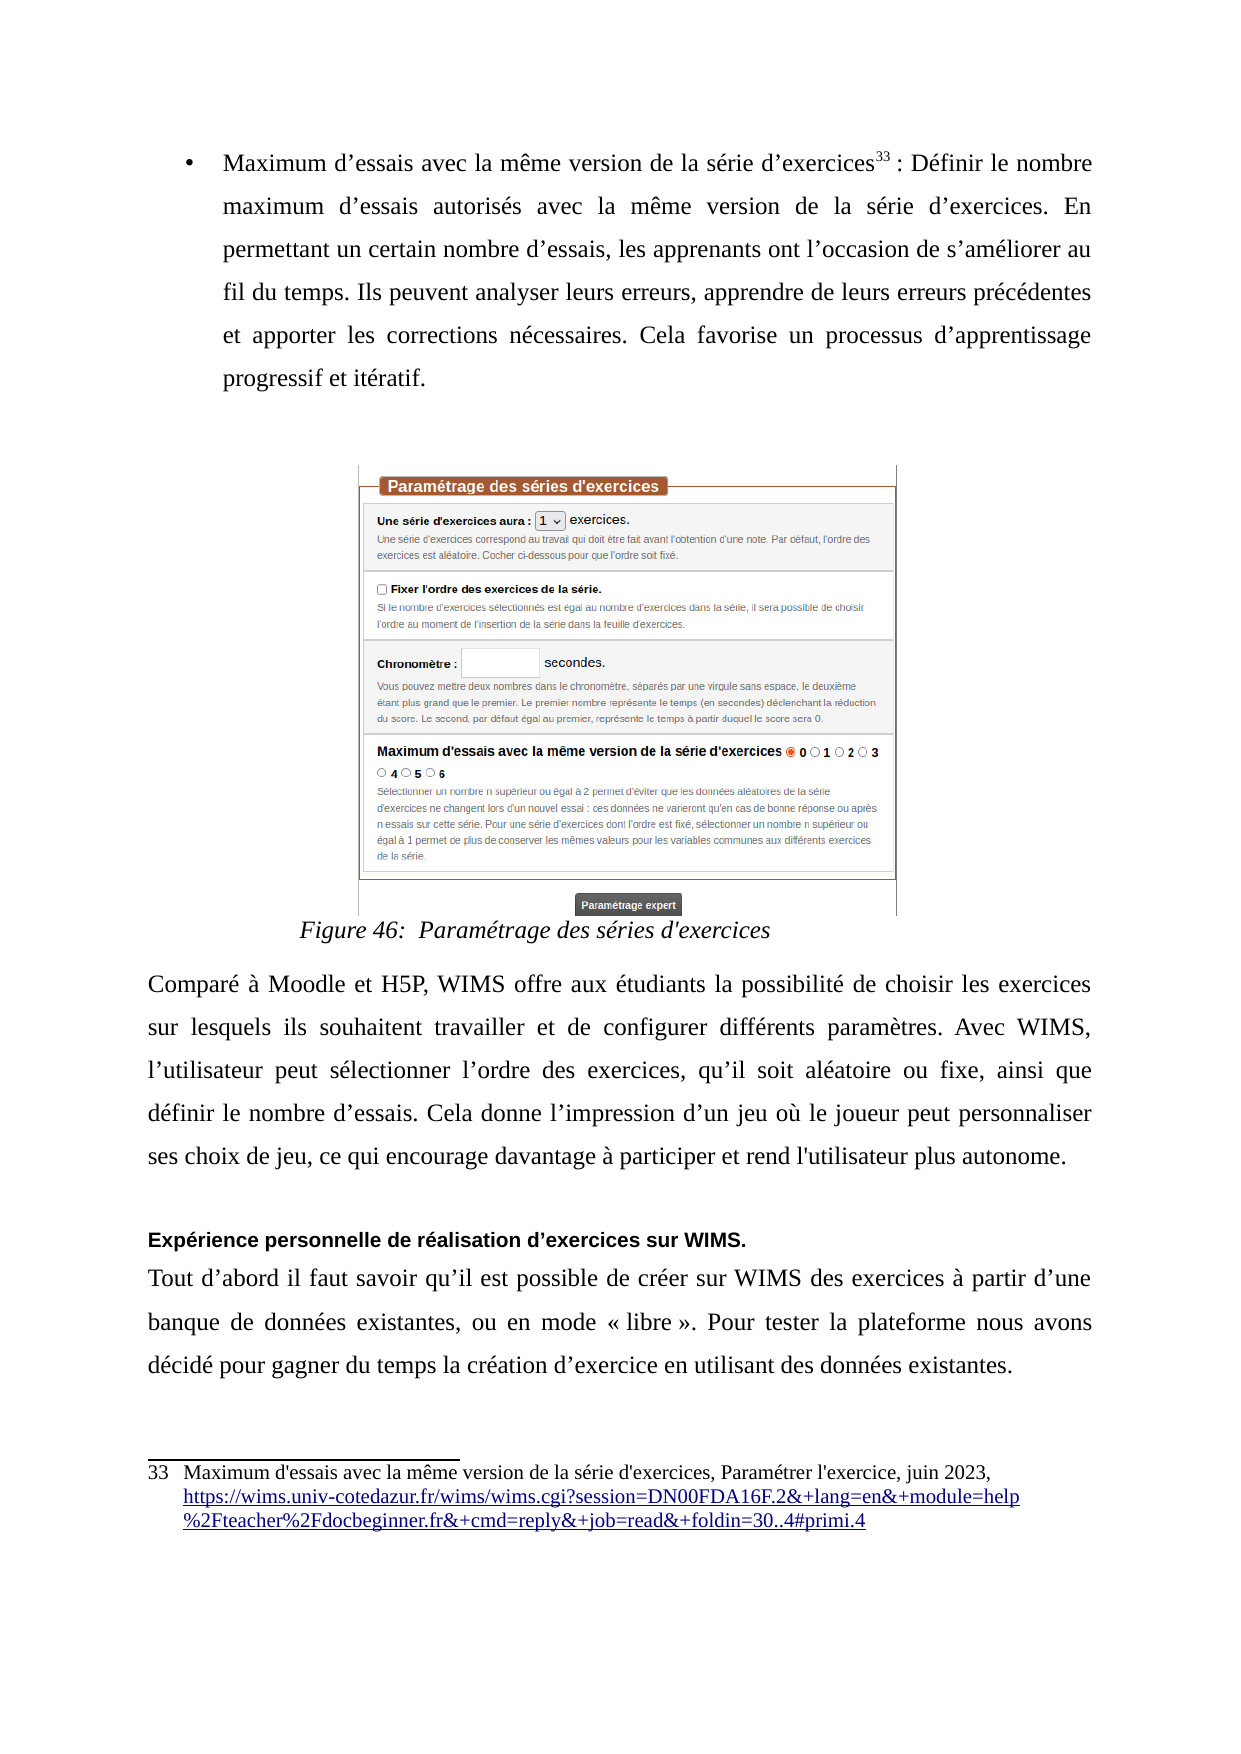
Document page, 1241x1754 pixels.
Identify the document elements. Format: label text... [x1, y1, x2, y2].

text Figure 46: Paramétrage des séries d'exercices [299, 913, 950, 944]
list Maximum d'essais avec la même version de la série d'exercices, Paramétrer l'exercice, juin 2023, https://wims.univ-cotedazur.fr/wims/wims.cgi?session=DN00FDA16F.2&+lang=en&+module=help%2Fteacher%2Fdocbeginner.fr&+cmd=reply&+job=read&+foldin=30..4#primi.4 [148, 1460, 1092, 1532]
text Comparé à Moodle et H5P, WIMS offre aux étudiants la possibilité de choisir les exercices sur lesquels ils souhaitent travailler et de configurer différents paramètres. Avec WIMS, l’utilisateur peut sélectionner l’ordre des exercices, qu’il soit aléatoire ou fixe, ainsi que définir le nombre d’essais. Cela donne l’impression d’un jeu où le joueur peut personnaliser ses choix de jeu, ce qui encourage davantage à participer et rend l'utilisateur plus autonome. [148, 969, 1092, 1170]
text Expérience personnelle de réalisation d’exercices sur WIMS. [148, 1228, 1092, 1252]
picture [341, 465, 908, 916]
text Tout d’abord il faut savoir qu’il est possible de créer sur WIMS des exercices à partir d’une banque de données existantes, ou en mode « libre ». Pour tester la plateforme nous avons décidé pour gagner du temps la création d’exercice en utilisant des données existantes. [148, 1263, 1092, 1378]
list Maximum d’essais avec la même version de la série d’exercices : Définir le nombre maximum d’essais autorisés avec la même version de la série d’exercices. En permettant un certain nombre d’essais, les apprenants ont l’occasion de s’améliorer au fil du temps. Ils peuvent analyser leurs erreurs, apprendre de leurs erreurs précédentes et apporter les corrections nécessaires. Cela favorise un processus d’apprentissage progressif et itératif. [185, 148, 1092, 392]
